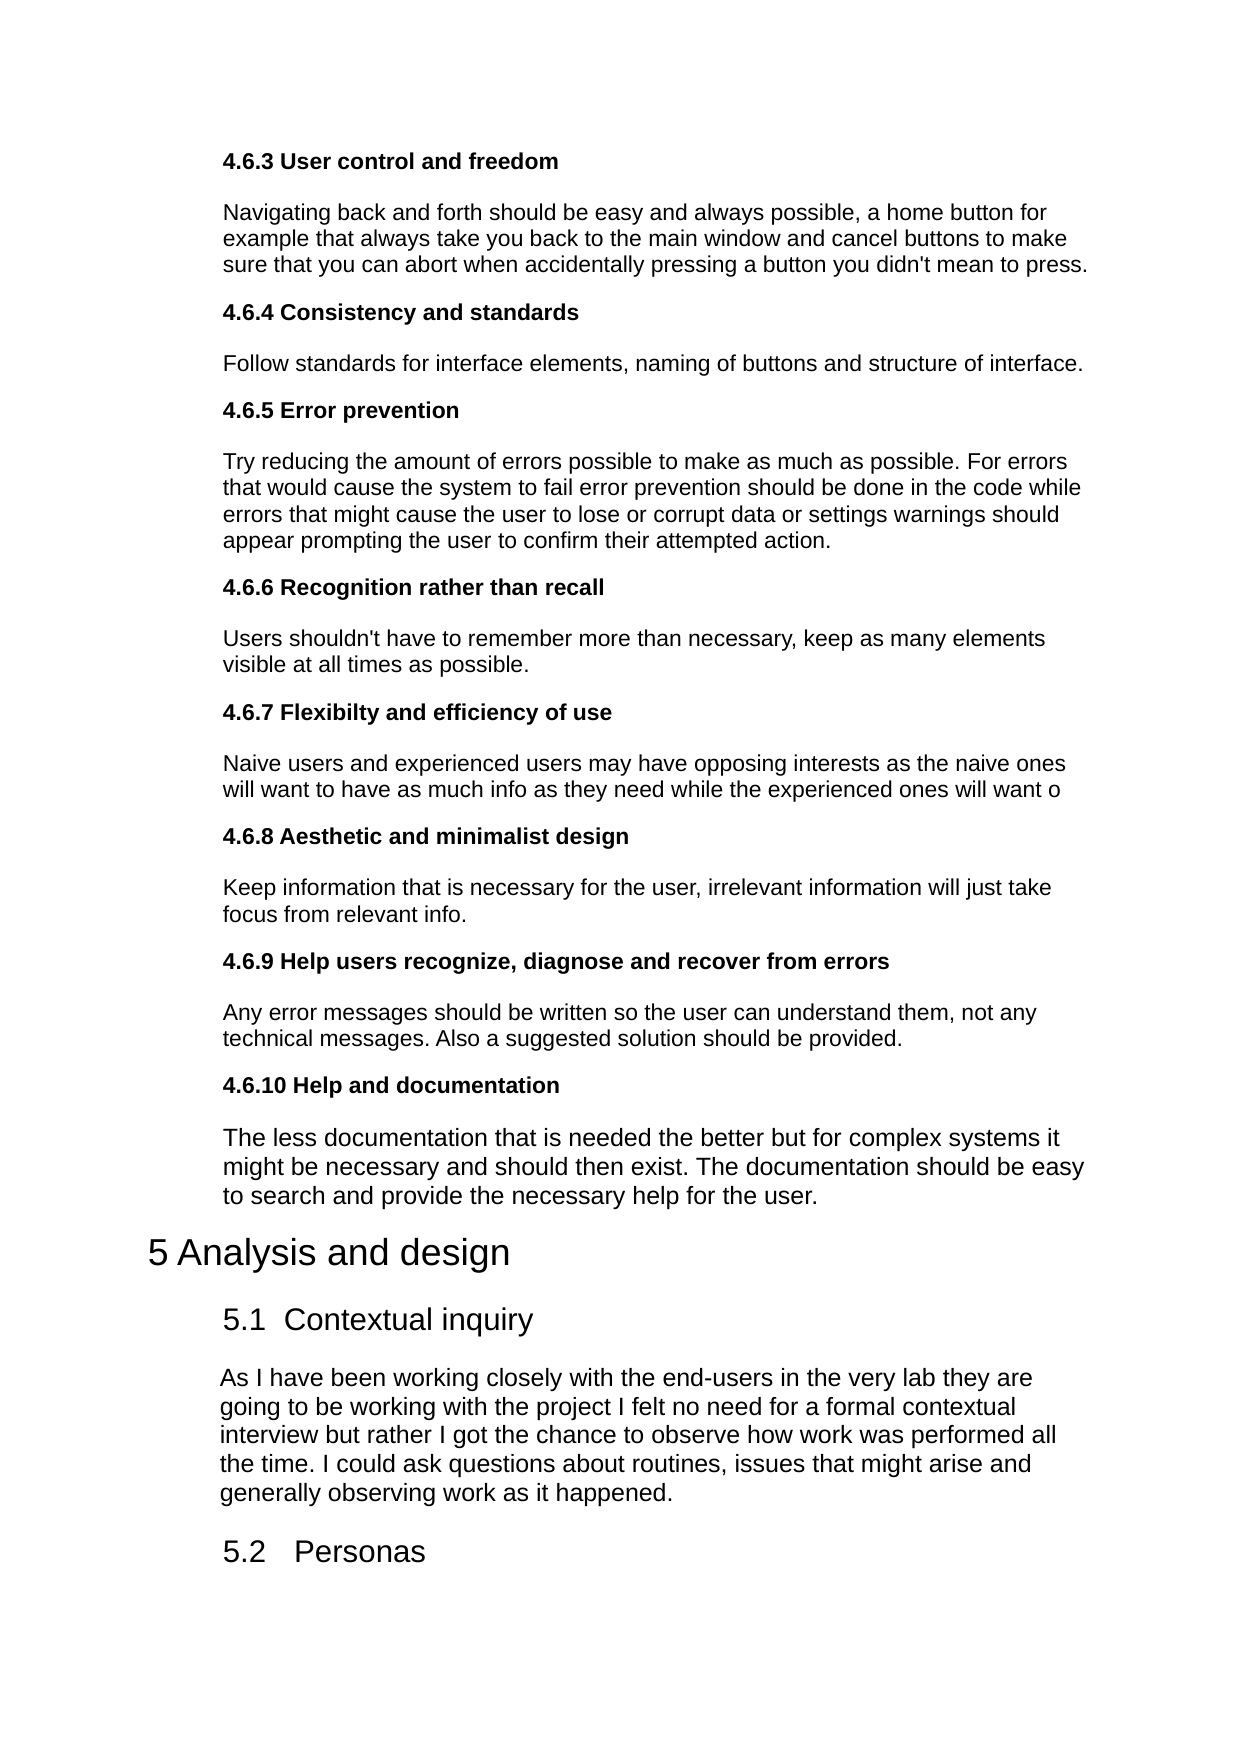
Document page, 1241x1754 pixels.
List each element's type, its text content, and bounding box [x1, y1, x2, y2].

list The less documentation that is needed the better but for complex systems it might be necessary and should then exist. The documentation should be easy to search and provide the necessary help for the user. [185, 1123, 1093, 1210]
text 5 Analysis and design [148, 1231, 1093, 1274]
list Naive users and experienced users may have opposing interests as the naive ones will want to have as much info as they need while the experienced ones will want o [185, 750, 1093, 802]
list Try reducing the amount of errors possible to make as much as possible. For errors that would cause the system to fail error prevention should be done in the code while errors that might cause the user to lose or corrupt data or settings warnings should appear prompting the user to confirm their attempted action. [185, 448, 1093, 553]
list 4.6.4 Consistency and standards [185, 298, 1093, 325]
list 4.6.5 Error prevention [185, 397, 1093, 423]
list 4.6.3 User control and freedom [185, 148, 1093, 174]
list 4.6.9 Help users recognize, diagnose and recover from errors [185, 948, 1093, 974]
list Any error messages should be written so the user can understand them, not any technical messages. Also a suggested solution should be provided. [185, 999, 1093, 1052]
list Keep information that is necessary for the user, irrelevant information will just take focus from relevant info. [185, 874, 1093, 927]
list Navigating back and forth should be easy and always possible, a home button for example that always take you back to the main window and cancel buttons to make sure that you can abort when accidentally pressing a button you didn't mean to press. [185, 199, 1093, 278]
list 4.6.8 Aesthetic and minimalist design [185, 823, 1093, 849]
list As I have been working closely with the end-users in the very lab they are going to be working with the project I felt no need for a formal contextual interview but rather I got the chance to observe how work was performed all the time. I could ask questions about routines, issues that might arise and generally observing work as it happened. [182, 1363, 1093, 1507]
list Users shouldn't have to remember more than necessary, keep as many elements visible at all times as possible. [185, 625, 1093, 678]
list Personas [223, 1528, 1093, 1571]
list 4.6.7 Flexibilty and efficiency of use [185, 699, 1093, 725]
list Follow standards for interface elements, naming of buttons and structure of interface. [185, 349, 1093, 376]
list 4.6.6 Recognition rather than recall [185, 574, 1093, 600]
list Contextual inquiry [223, 1301, 1093, 1337]
list 4.6.10 Help and documentation [185, 1072, 1093, 1099]
